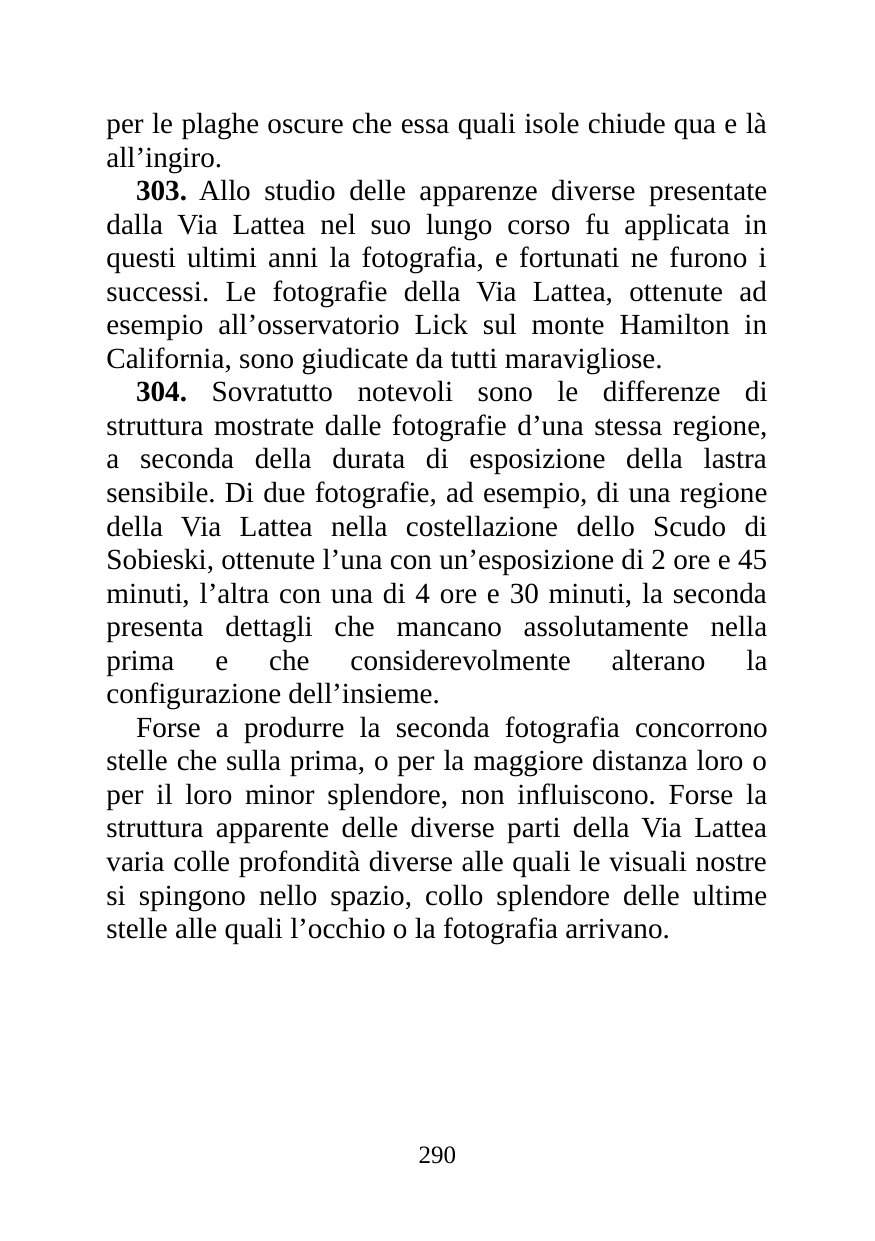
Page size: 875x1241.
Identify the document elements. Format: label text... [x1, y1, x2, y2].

text per le plaghe oscure che essa quali isole chiude qua e là all’ingiro. [106, 106, 768, 173]
text 304. Sovratutto notevoli sono le differenze di struttura mostrate dalle fotografie d’una stessa regione, a seconda della durata di esposizione della lastra sensibile. Di due fotografie, ad esempio, di una regione della Via Lattea nella costellazione dello Scudo di Sobieski, ottenute l’una con un’esposizione di 2 ore e 45 minuti, l’altra con una di 4 ore e 30 minuti, la seconda presenta dettagli che mancano assolutamente nella prima e che considerevolmente alterano la configurazione dell’insieme. [106, 374, 768, 710]
text Forse a produrre la seconda fotografia concorrono stelle che sulla prima, o per la maggiore distanza loro o per il loro minor splendore, non influiscono. Forse la struttura apparente delle diverse parti della Via Lattea varia colle profondità diverse alle quali le visuali nostre si spingono nello spazio, collo splendore delle ultime stelle alle quali l’occhio o la fotografia arrivano. [106, 710, 768, 945]
text 303. Allo studio delle apparenze diverse presentate dalla Via Lattea nel suo lungo corso fu applicata in questi ultimi anni la fotografia, e fortunati ne furono i successi. Le fotografie della Via Lattea, ottenute ad esempio all’osservatorio Lick sul monte Hamilton in California, sono giudicate da tutti maravigliose. [106, 173, 768, 374]
